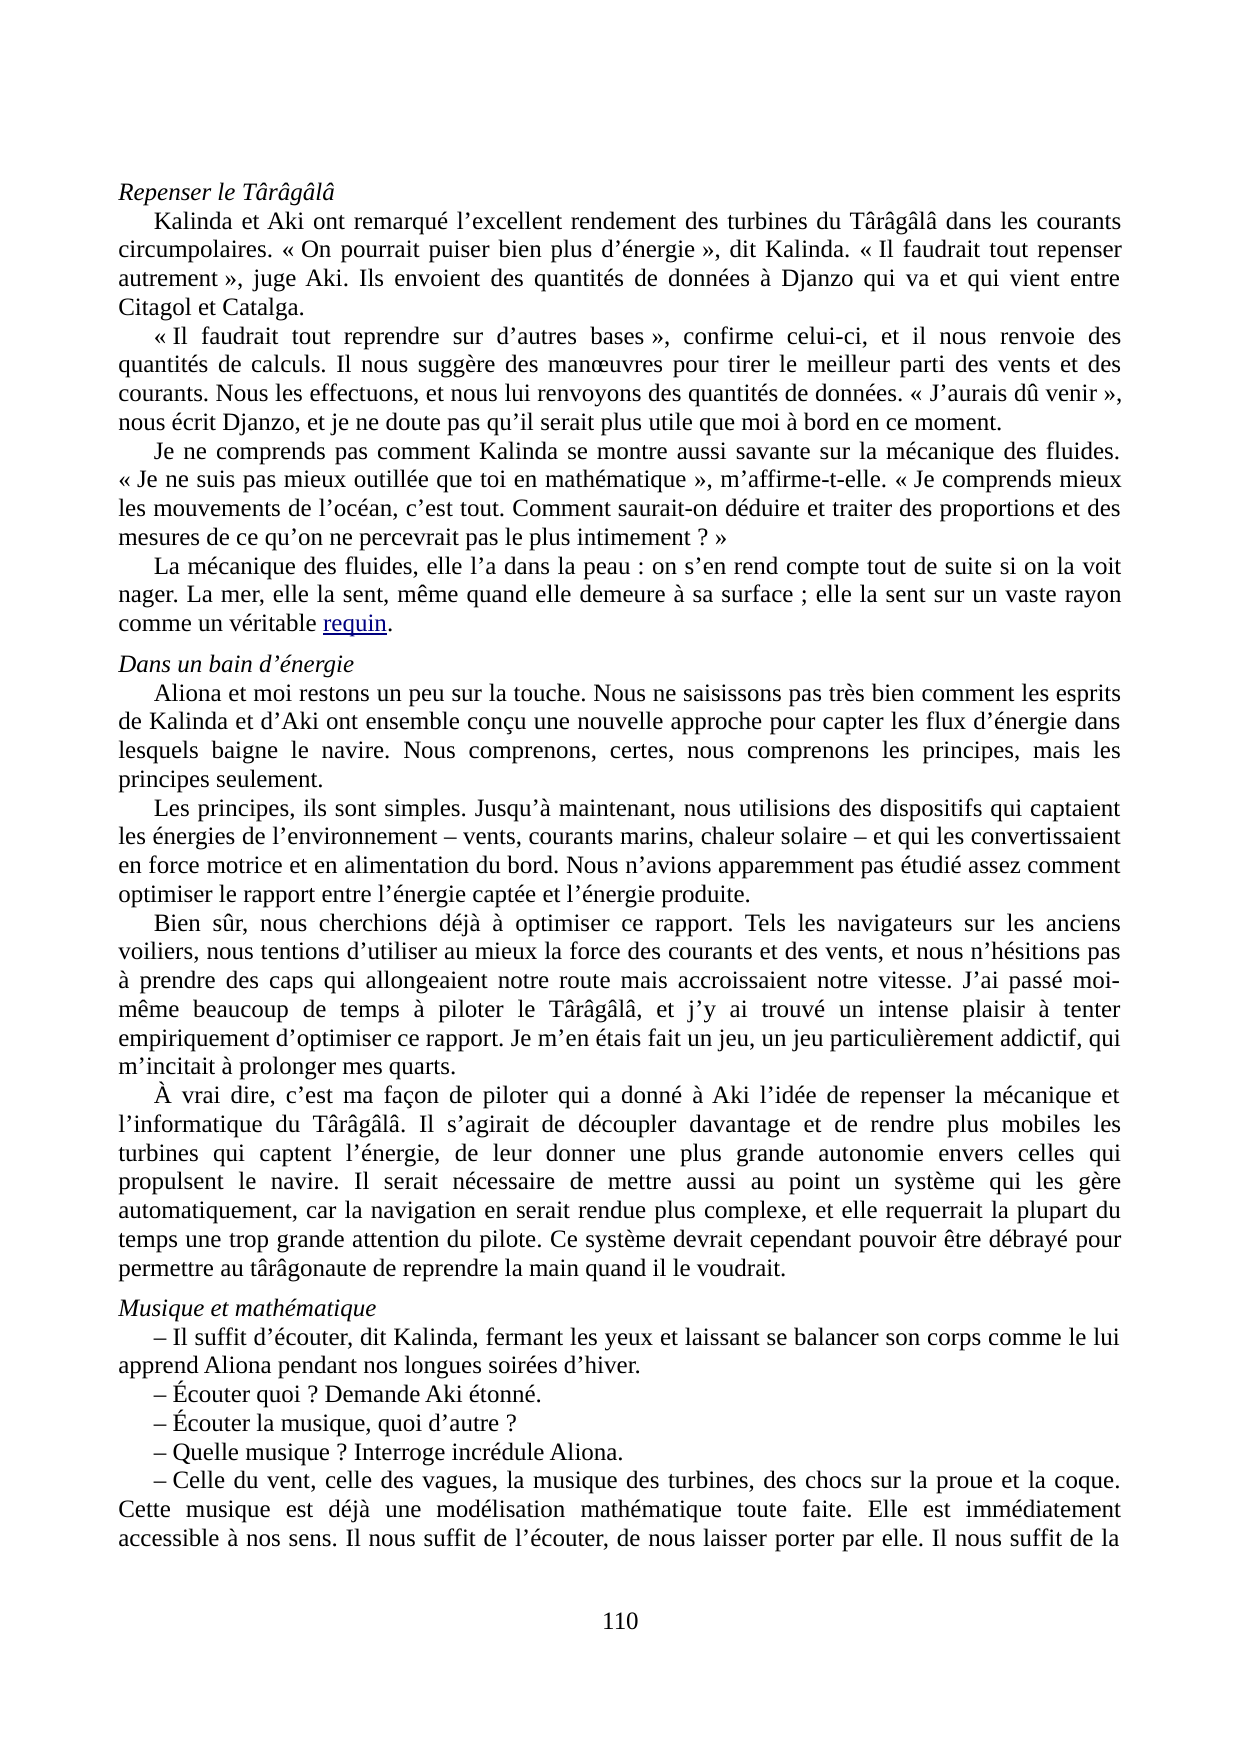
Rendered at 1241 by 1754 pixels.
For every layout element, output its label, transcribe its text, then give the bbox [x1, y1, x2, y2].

text Aliona et moi restons un peu sur la touche. Nous ne saisissons pas très bien comment les esprits de Kalinda et d’Aki ont ensemble conçu une nouvelle approche pour capter les flux d’énergie dans lesquels baigne le navire. Nous comprenons, certes, nous comprenons les principes, mais les principes seulement. [118, 678, 1122, 793]
subtitle Repenser le Târâgâlâ [118, 177, 1122, 206]
text « Il faudrait tout reprendre sur d’autres bases », confirme celui-ci, et il nous renvoie des quantités de calculs. Il nous suggère des manœuvres pour tirer le meilleur parti des vents et des courants. Nous les effectuons, et nous lui renvoyons des quantités de données. « J’aurais dû venir », nous écrit Djanzo, et je ne doute pas qu’il serait plus utile que moi à bord en ce moment. [118, 321, 1122, 436]
text – Il suffit d’écouter, dit Kalinda, fermant les yeux et laissant se balancer son corps comme le lui apprend Aliona pendant nos longues soirées d’hiver. [118, 1322, 1122, 1379]
text – Celle du vent, celle des vagues, la musique des turbines, des chocs sur la proue et la coque. Cette musique est déjà une modélisation mathématique toute faite. Elle est immédiatement accessible à nos sens. Il nous suffit de l’écouter, de nous laisser porter par elle. Il nous suffit de la [118, 1466, 1122, 1552]
text La mécanique des fluides, elle l’a dans la peau : on s’en rend compte tout de suite si on la voit nager. La mer, elle la sent, même quand elle demeure à sa surface ; elle la sent sur un vaste rayon comme un véritable requin. [118, 551, 1122, 637]
subtitle Musique et mathématique [118, 1293, 1122, 1322]
subtitle Dans un bain d’énergie [118, 649, 1122, 678]
text À vrai dire, c’est ma façon de piloter qui a donné à Aki l’idée de repenser la mécanique et l’informatique du Târâgâlâ. Il s’agirait de découpler davantage et de rendre plus mobiles les turbines qui captent l’énergie, de leur donner une plus grande autonomie envers celles qui propulsent le navire. Il serait nécessaire de mettre aussi au point un système qui les gère automatiquement, car la navigation en serait rendue plus complexe, et elle requerrait la plupart du temps une trop grande attention du pilote. Ce système devrait cependant pouvoir être débrayé pour permettre au târâgonaute de reprendre la main quand il le voudrait. [118, 1080, 1122, 1281]
text Les principes, ils sont simples. Jusqu’à maintenant, nous utilisions des dispositifs qui captaient les énergies de l’environnement – vents, courants marins, chaleur solaire – et qui les convertissaient en force motrice et en alimentation du bord. Nous n’avions apparemment pas étudié assez comment optimiser le rapport entre l’énergie captée et l’énergie produite. [118, 793, 1122, 908]
text – Écouter la musique, quoi d’autre ? [118, 1408, 1122, 1437]
text Kalinda et Aki ont remarqué l’excellent rendement des turbines du Târâgâlâ dans les courants circumpolaires. « On pourrait puiser bien plus d’énergie », dit Kalinda. « Il faudrait tout repenser autrement », juge Aki. Ils envoient des quantités de données à Djanzo qui va et qui vient entre Citagol et Catalga. [118, 206, 1122, 321]
text – Écouter quoi ? Demande Aki étonné. [118, 1379, 1122, 1408]
text – Quelle musique ? Interroge incrédule Aliona. [118, 1437, 1122, 1466]
text Bien sûr, nous cherchions déjà à optimiser ce rapport. Tels les navigateurs sur les anciens voiliers, nous tentions d’utiliser au mieux la force des courants et des vents, et nous n’hésitions pas à prendre des caps qui allongeaient notre route mais accroissaient notre vitesse. J’ai passé moi-même beaucoup de temps à piloter le Târâgâlâ, et j’y ai trouvé un intense plaisir à tenter empiriquement d’optimiser ce rapport. Je m’en étais fait un jeu, un jeu particulièrement addictif, qui m’incitait à prolonger mes quarts. [118, 908, 1122, 1080]
text Je ne comprends pas comment Kalinda se montre aussi savante sur la mécanique des fluides. « Je ne suis pas mieux outillée que toi en mathématique », m’affirme-t-elle. « Je comprends mieux les mouvements de l’océan, c’est tout. Comment saurait-on déduire et traiter des proportions et des mesures de ce qu’on ne percevrait pas le plus intimement ? » [118, 436, 1122, 551]
